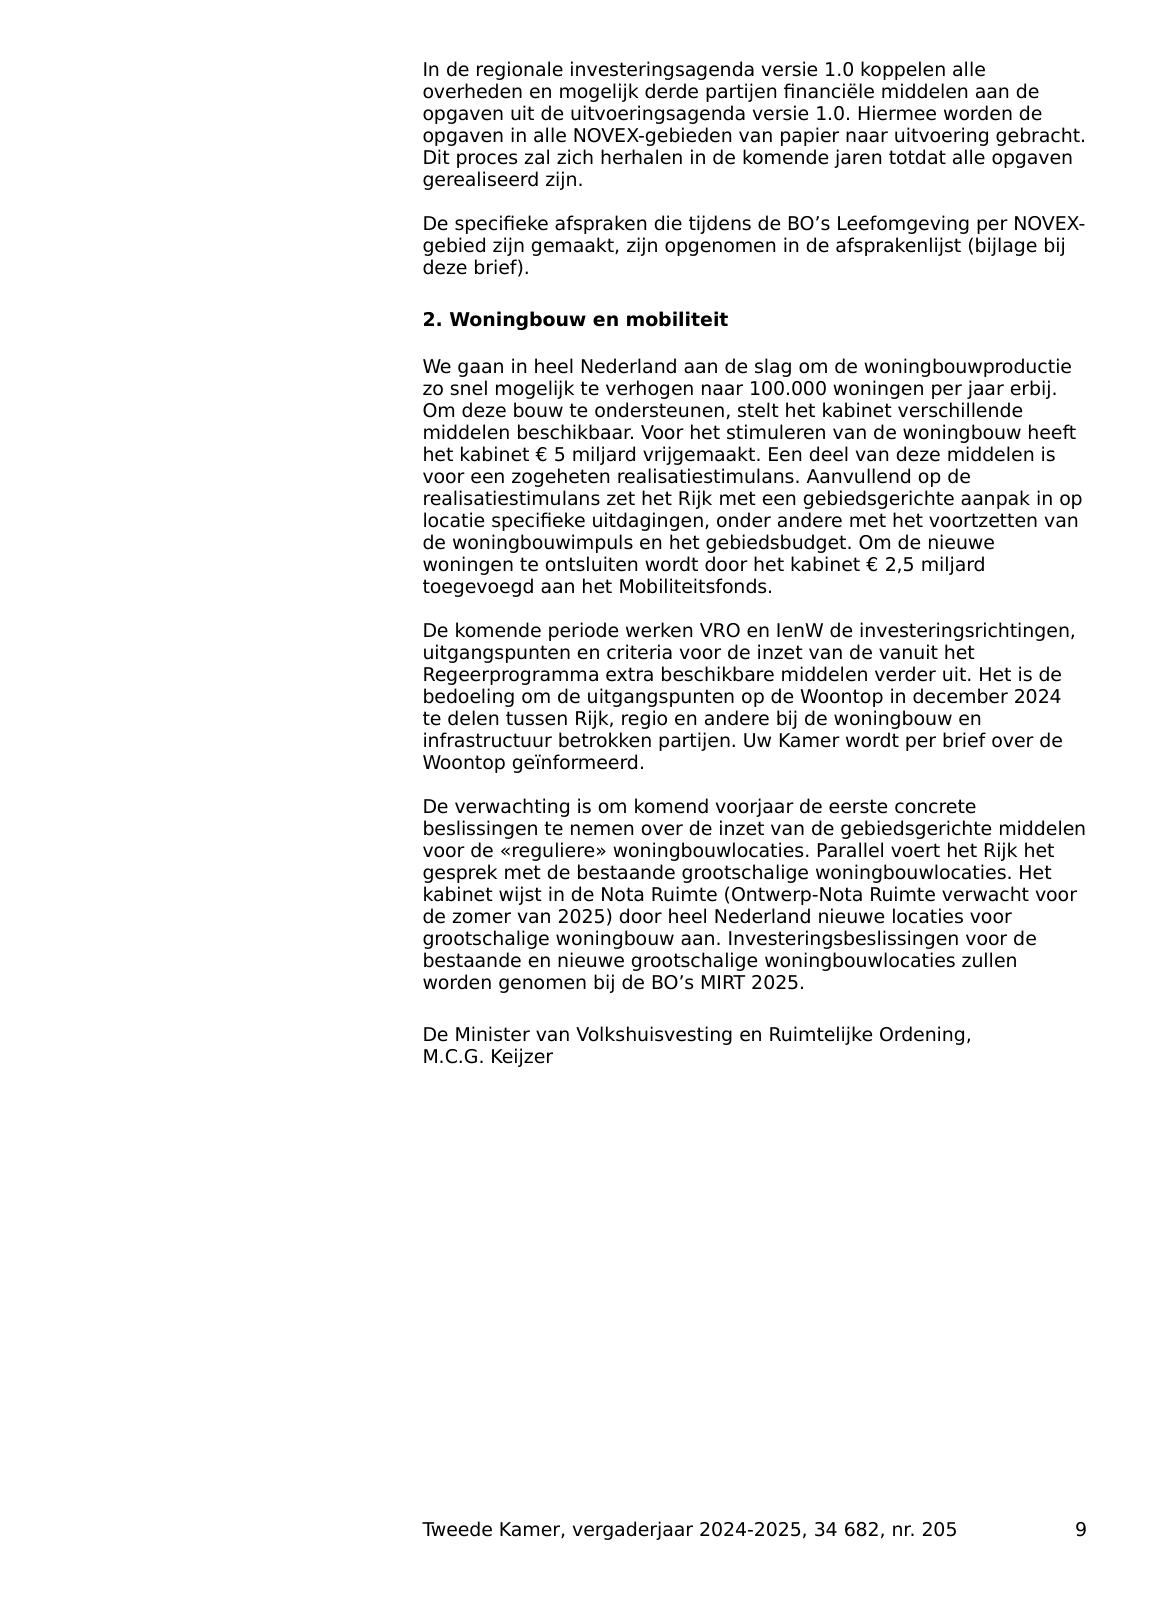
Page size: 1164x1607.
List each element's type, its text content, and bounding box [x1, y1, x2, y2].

text De verwachting is om komend voorjaar de eerste concrete beslissingen te nemen over de inzet van de gebiedsgerichte middelen voor de «reguliere» woningbouwlocaties. Parallel voert het Rijk het gesprek met de bestaande grootschalige woningbouwlocaties. Het kabinet wijst in de Nota Ruimte (Ontwerp-Nota Ruimte verwacht voor de zomer van 2025) door heel Nederland nieuwe locaties voor grootschalige woningbouw aan. Investeringsbeslissingen voor de bestaande en nieuwe grootschalige woningbouwlocaties zullen worden genomen bij de BO’s MIRT 2025. [422, 796, 1087, 994]
text De specifieke afspraken die tijdens de BO’s Leefomgeving per NOVEX-gebied zijn gemaakt, zijn opgenomen in de afsprakenlijst (bijlage bij deze brief). [422, 213, 1087, 279]
text De komende periode werken VRO en IenW de investeringsrichtingen, uitgangspunten en criteria voor de inzet van de vanuit het Regeerprogramma extra beschikbare middelen verder uit. Het is de bedoeling om de uitgangspunten op de Woontop in december 2024 te delen tussen Rijk, regio en andere bij de woningbouw en infrastructuur betrokken partijen. Uw Kamer wordt per brief over de Woontop geïnformeerd. [422, 620, 1087, 774]
text We gaan in heel Nederland aan de slag om de woningbouwproductie zo snel mogelijk te verhogen naar 100.000 woningen per jaar erbij. Om deze bouw te ondersteunen, stelt het kabinet verschillende middelen beschikbaar. Voor het stimuleren van de woningbouw heeft het kabinet € 5 miljard vrijgemaakt. Een deel van deze middelen is voor een zogeheten realisatiestimulans. Aanvullend op de realisatiestimulans zet het Rijk met een gebiedsgerichte aanpak in op locatie specifieke uitdagingen, onder andere met het voortzetten van de woningbouwimpuls en het gebiedsbudget. Om de nieuwe woningen te ontsluiten wordt door het kabinet € 2,5 miljard toegevoegd aan het Mobiliteitsfonds. [422, 356, 1087, 598]
text In de regionale investeringsagenda versie 1.0 koppelen alle overheden en mogelijk derde partijen financiële middelen aan de opgaven uit de uitvoeringsagenda versie 1.0. Hiermee worden de opgaven in alle NOVEX-gebieden van papier naar uitvoering gebracht. Dit proces zal zich herhalen in de komende jaren totdat alle opgaven gerealiseerd zijn. [422, 59, 1087, 191]
text De Minister van Volkshuisvesting en Ruimtelijke Ordening, M.C.G. Keijzer [422, 1024, 1087, 1068]
subtitle 2. Woningbouw en mobiliteit [422, 309, 1087, 331]
